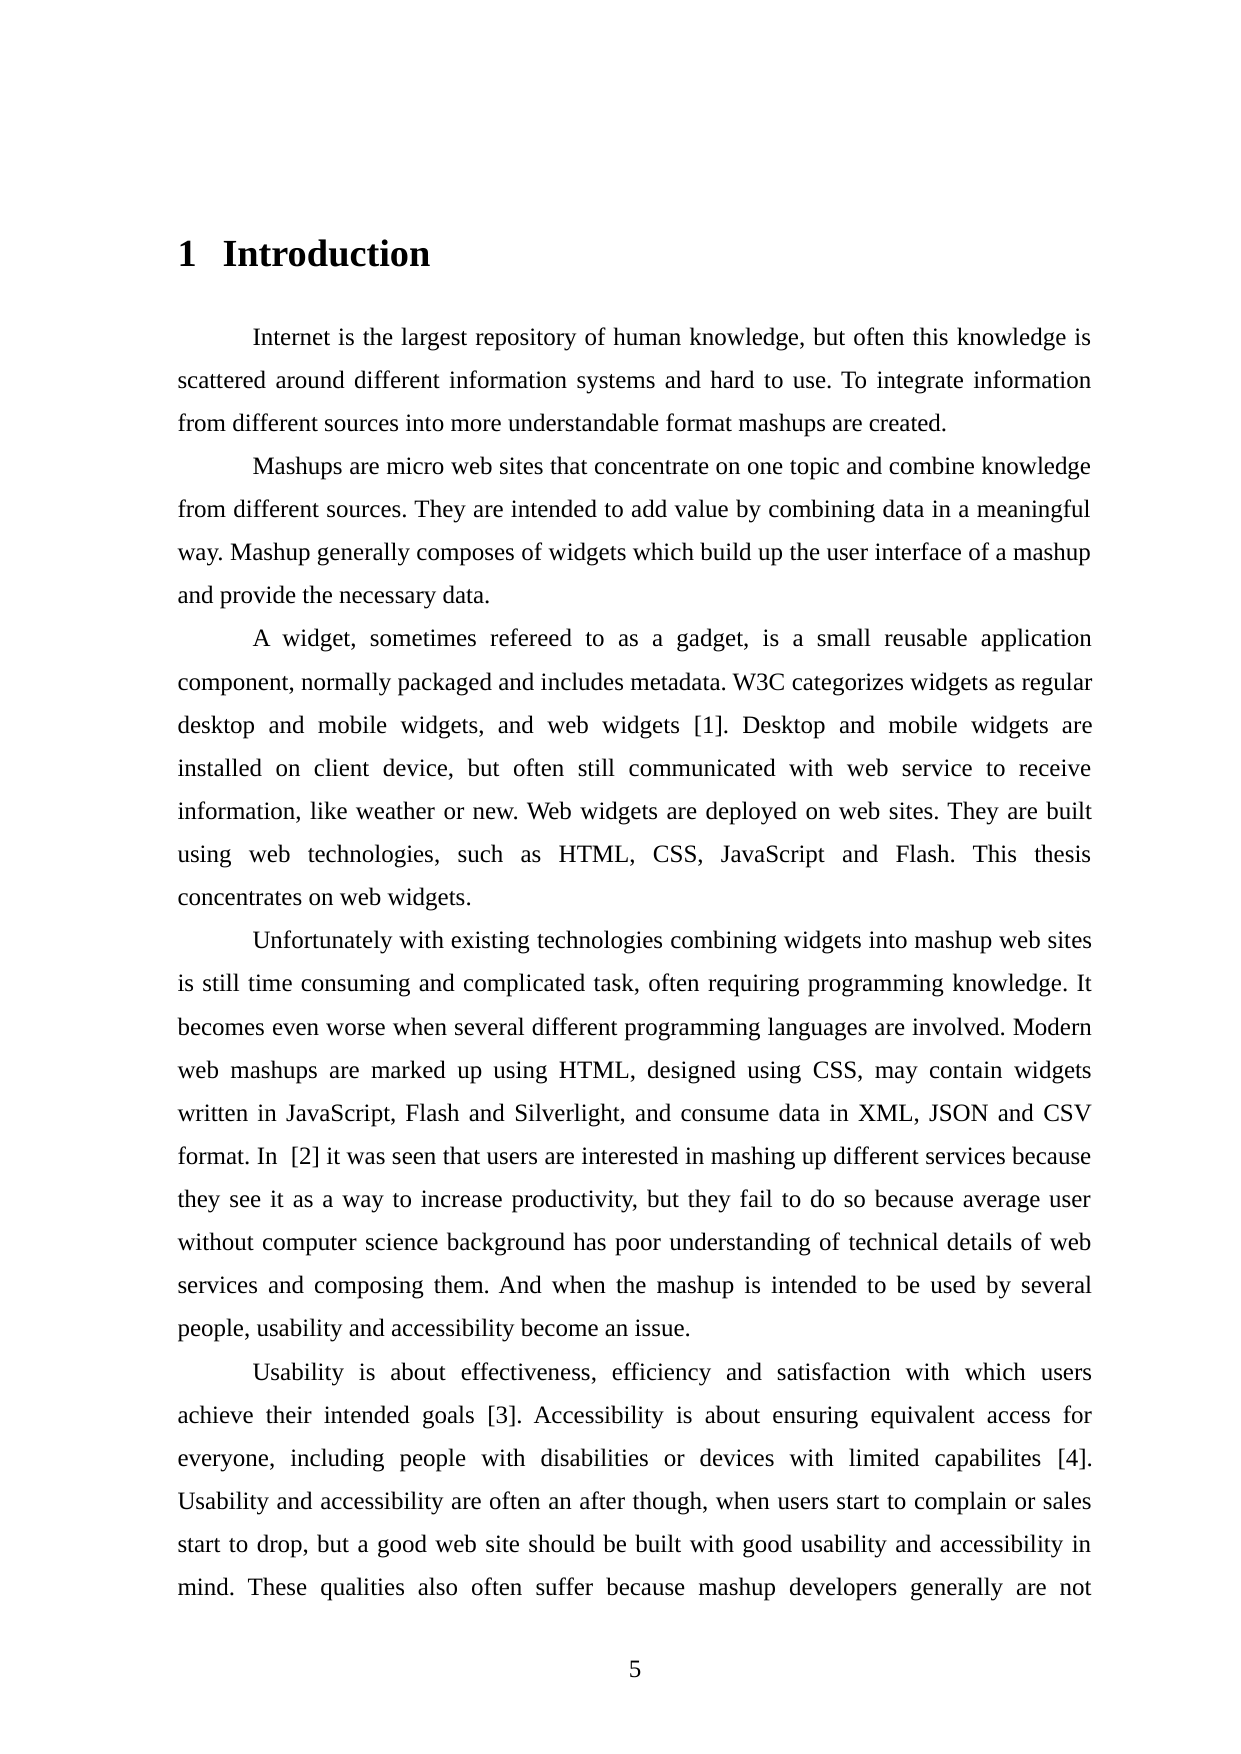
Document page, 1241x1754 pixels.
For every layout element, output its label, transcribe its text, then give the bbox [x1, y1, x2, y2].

text Internet is the largest repository of human knowledge, but often this knowledge is scattered around different information systems and hard to use. To integrate information from different sources into more understandable format mashups are created. [177, 322, 1093, 437]
text Unfortunately with existing technologies combining widgets into mashup web sites is still time consuming and complicated task, often requiring programming knowledge. It becomes even worse when several different programming languages are involved. Modern web mashups are marked up using HTML, designed using CSS, may contain widgets written in JavaScript, Flash and Silverlight, and consume data in XML, JSON and CSV format. In [2] it was seen that users are interested in mashing up different services because they see it as a way to increase productivity, but they fail to do so because average user without computer science background has poor understanding of technical details of web services and composing them. And when the mashup is intended to be used by several people, usability and accessibility become an issue. [177, 925, 1093, 1342]
text Mashups are micro web sites that concentrate on one topic and combine knowledge from different sources. They are intended to add value by combining data in a meaningful way. Mashup generally composes of widgets which build up the user interface of a mashup and provide the necessary data. [177, 451, 1093, 609]
text A widget, sometimes refereed to as a gadget, is a small reusable application component, normally packaged and includes metadata. W3C categorizes widgets as regular desktop and mobile widgets, and web widgets [1]. Desktop and mobile widgets are installed on client device, but often still communicated with web service to receive information, like weather or new. Web widgets are deployed on web sites. They are built using web technologies, such as HTML, CSS, JavaScript and Flash. This thesis concentrates on web widgets. [177, 623, 1093, 911]
text Usability is about effectiveness, efficiency and satisfaction with which users achieve their intended goals [3]. Accessibility is about ensuring equivalent access for everyone, including people with disabilities or devices with limited capabilites [4]. Usability and accessibility are often an after though, when users start to complain or sales start to drop, but a good web site should be built with good usability and accessibility in mind. These qualities also often suffer because mashup developers generally are not [177, 1357, 1093, 1601]
subtitle Introduction [177, 231, 1093, 275]
